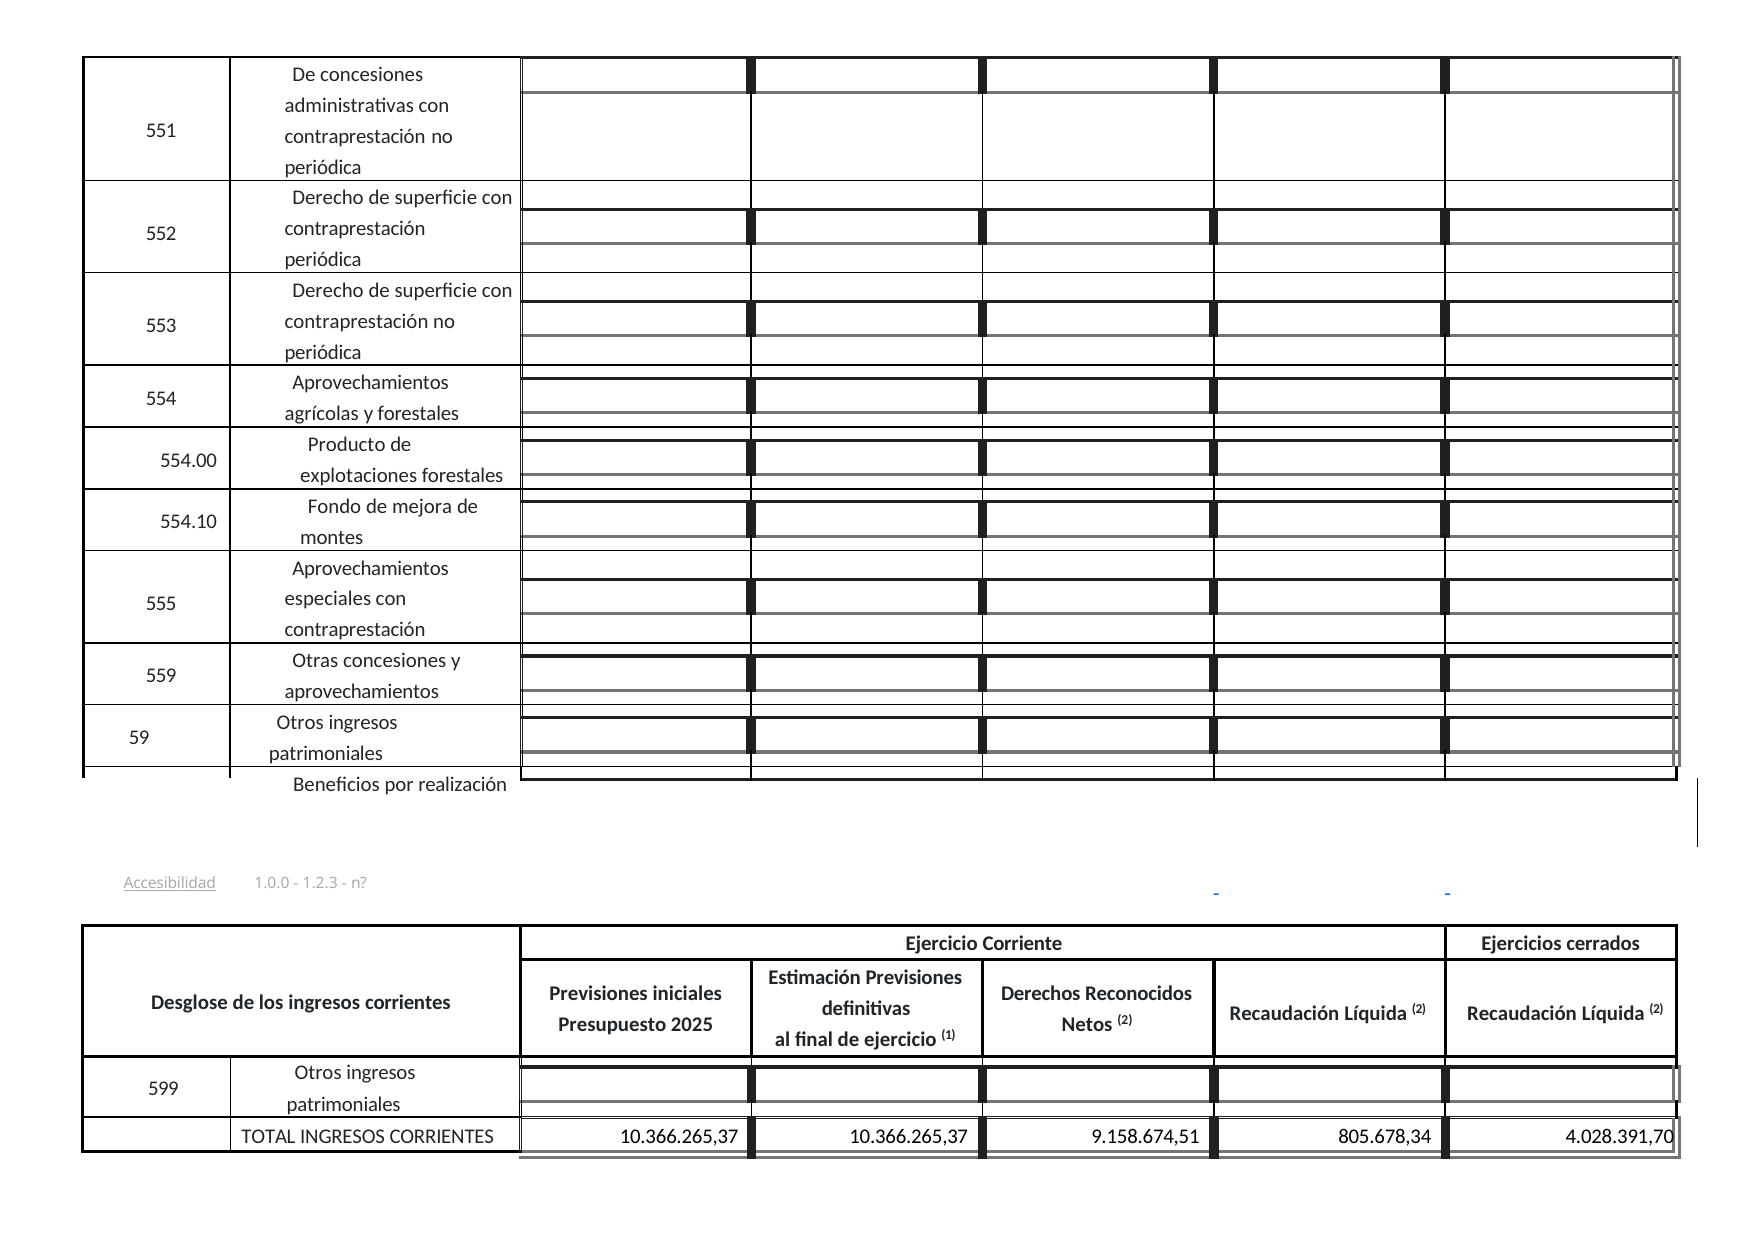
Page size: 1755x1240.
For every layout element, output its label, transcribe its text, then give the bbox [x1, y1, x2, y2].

table_cell [987, 658, 1209, 689]
table_cell [84, 778, 230, 847]
table_cell [982, 781, 1214, 847]
table_cell [756, 503, 978, 534]
table_cell 59 [85, 705, 229, 766]
table_cell [523, 538, 750, 549]
table_cell 555 [85, 551, 229, 642]
table_cell Previsiones iniciales Presupuesto 2025 [522, 961, 750, 1045]
table_cell [60, 778, 83, 847]
table_header [60, 56, 82, 766]
table_cell [1446, 337, 1672, 364]
table_cell Derecho de superficie con contraprestación periódica [231, 181, 520, 272]
table_cell [1676, 778, 1697, 847]
table_cell [1214, 847, 1445, 895]
table_cell [756, 211, 978, 242]
table_cell [983, 490, 1213, 500]
table_cell Derechos Reconocidos Netos (2) [984, 961, 1212, 1045]
table_cell [987, 719, 1209, 750]
table_cell [983, 366, 1213, 377]
table_cell [1215, 337, 1444, 364]
table_cell [521, 847, 751, 895]
table_cell [1450, 658, 1672, 689]
table_cell [752, 692, 982, 704]
table_cell [987, 211, 1209, 242]
table_cell [1215, 490, 1444, 500]
table_cell [1450, 719, 1672, 750]
table_cell [1446, 538, 1672, 549]
table_cell [987, 380, 1209, 411]
table_cell 551 [85, 58, 229, 179]
table_cell Aprovechamientos especiales con contraprestación [231, 551, 520, 642]
table_cell [1446, 428, 1672, 438]
table_cell [752, 490, 982, 500]
table_cell [523, 615, 750, 642]
table_cell [1446, 490, 1672, 500]
table_cell [983, 644, 1213, 654]
table_cell [983, 767, 1213, 778]
table_cell [756, 719, 978, 750]
table_header Ejercicio Corriente [522, 927, 1444, 958]
table_cell [756, 303, 978, 334]
table_cell [1450, 503, 1672, 534]
table_cell [1678, 766, 1697, 778]
table_cell [523, 380, 746, 411]
table_cell [752, 428, 982, 438]
table_cell [983, 705, 1213, 716]
table_cell [523, 303, 746, 334]
table_cell [983, 551, 1213, 578]
table_cell [523, 211, 746, 242]
table_cell [987, 581, 1209, 612]
table_cell [1450, 581, 1672, 612]
table_cell [987, 59, 1209, 91]
table_cell [1446, 94, 1672, 179]
table_cell [85, 767, 229, 778]
table_cell [60, 847, 83, 895]
table_header [1681, 56, 1697, 766]
table_cell [523, 719, 746, 750]
table_cell [1215, 428, 1444, 438]
table_cell [1215, 181, 1444, 207]
table_cell [1446, 245, 1672, 272]
table_cell [752, 366, 982, 377]
table_cell [523, 94, 750, 179]
table_cell [983, 538, 1213, 549]
table_cell [523, 337, 750, 364]
table_cell [1446, 414, 1672, 426]
table_cell [1446, 615, 1672, 642]
table_cell [1218, 380, 1440, 411]
table_cell [983, 754, 1213, 766]
table_cell [752, 644, 982, 654]
table_cell Otras concesiones y aprovechamientos [231, 644, 520, 704]
table_cell [523, 273, 750, 300]
table_cell [983, 615, 1213, 642]
table_cell [1214, 781, 1445, 847]
table_cell [983, 476, 1213, 488]
table_cell [983, 692, 1213, 704]
table_cell [1450, 442, 1672, 473]
table_cell [1218, 503, 1440, 534]
table_cell Recaudación Líquida (2) [1216, 961, 1444, 1045]
table_cell [1446, 644, 1672, 654]
table_cell [1218, 658, 1440, 689]
table_cell Accesibilidad [84, 847, 230, 895]
table_cell [756, 442, 978, 473]
table_cell [983, 428, 1213, 438]
table_cell [1446, 181, 1672, 207]
table_cell [523, 366, 750, 377]
table_cell 553 [85, 273, 229, 364]
table_cell [1215, 538, 1444, 549]
table_cell [983, 94, 1213, 179]
table_cell [523, 658, 746, 689]
table_cell [521, 781, 751, 847]
table_cell Aprovechamientos agrícolas y forestales [231, 366, 520, 426]
table_cell [231, 767, 520, 778]
table_cell [1215, 414, 1444, 426]
table_cell [1450, 303, 1672, 334]
table_cell [751, 847, 982, 895]
table_cell [523, 581, 746, 612]
table_cell [1215, 615, 1444, 642]
table_cell [987, 442, 1209, 473]
table_cell [1215, 476, 1444, 488]
table_cell 554 [85, 366, 229, 426]
table_cell [752, 245, 982, 272]
table_cell 554.00 [85, 428, 229, 488]
table_cell [1215, 94, 1444, 179]
table_cell Fondo de mejora de montes [231, 490, 520, 549]
table_cell 554.10 [85, 490, 229, 549]
table_cell Estimación Previsiones definitivas al final de ejercicio (1) [753, 961, 981, 1045]
table_cell [987, 303, 1209, 334]
table_cell 552 [85, 181, 229, 272]
table_cell [523, 705, 750, 716]
table_cell [983, 181, 1213, 207]
table_header Ejercicios cerrados [1447, 927, 1675, 958]
table_cell 1.0.0 - 1.2.3 - n? [230, 847, 521, 895]
table_cell [523, 754, 750, 766]
table_cell [756, 380, 978, 411]
table_cell [523, 490, 750, 500]
table_cell [1215, 551, 1444, 578]
table_cell [982, 847, 1214, 895]
table_cell [523, 551, 750, 578]
table_cell [1215, 705, 1444, 716]
table_cell Recaudación Líquida (2) [1447, 961, 1675, 1045]
table_cell [1446, 767, 1675, 778]
table_cell [1218, 59, 1440, 91]
table_cell [523, 644, 750, 654]
table_cell [1450, 59, 1672, 91]
table_cell [1446, 705, 1672, 716]
table_cell [1218, 211, 1440, 242]
table_cell [1446, 476, 1672, 488]
table_cell [523, 59, 746, 91]
table_cell [523, 442, 746, 473]
table_cell [1446, 551, 1672, 578]
table_cell [1218, 719, 1440, 750]
table_cell [751, 781, 982, 847]
table_cell [752, 414, 982, 426]
table_cell [523, 692, 750, 704]
table_cell [752, 705, 982, 716]
table_cell [1218, 442, 1440, 473]
table_cell [1215, 366, 1444, 377]
table_cell [1445, 847, 1676, 895]
table_cell [1215, 644, 1444, 654]
table_cell [752, 538, 982, 549]
table_cell De concesiones administrativas con contraprestación no periódica [231, 58, 520, 179]
table_cell [523, 476, 750, 488]
table_cell [523, 428, 750, 438]
table_cell Beneficios por realización [230, 778, 521, 847]
table_cell [756, 59, 978, 91]
table_cell [983, 414, 1213, 426]
table_cell [1446, 366, 1672, 377]
table_cell [1215, 754, 1444, 766]
table_cell Derecho de superficie con contraprestación no periódica [231, 273, 520, 364]
table_cell 559 [85, 644, 229, 704]
table_cell [1215, 245, 1444, 272]
table_cell [60, 766, 82, 778]
table_cell [1446, 273, 1672, 300]
table_cell [1450, 380, 1672, 411]
table_cell [1218, 303, 1440, 334]
table_cell [983, 273, 1213, 300]
table_cell [752, 273, 982, 300]
table_cell [752, 94, 982, 179]
table_cell [523, 181, 750, 207]
table_cell [987, 503, 1209, 534]
table_cell [752, 767, 982, 778]
table_cell [1676, 847, 1697, 895]
table_cell [523, 414, 750, 426]
table_cell [1446, 692, 1672, 704]
table_cell [752, 754, 982, 766]
table_cell [752, 181, 982, 207]
table_cell Producto de explotaciones forestales [231, 428, 520, 488]
table_cell [1215, 273, 1444, 300]
table_cell [983, 337, 1213, 364]
table_cell [752, 476, 982, 488]
table_cell [1218, 581, 1440, 612]
table_cell [756, 658, 978, 689]
table_cell [756, 581, 978, 612]
table_cell [1215, 767, 1444, 778]
table_cell [523, 245, 750, 272]
table_cell [752, 551, 982, 578]
table_cell [1446, 754, 1672, 766]
table_cell [983, 245, 1213, 272]
table_cell [1215, 692, 1444, 704]
table_cell [522, 767, 750, 778]
table_cell Otros ingresos patrimoniales [231, 705, 520, 766]
table_header Desglose de los ingresos corrientes [84, 927, 519, 1045]
table_cell [1450, 211, 1672, 242]
table_cell [752, 337, 982, 364]
table_cell [1445, 781, 1676, 847]
table_cell [752, 615, 982, 642]
table_cell [523, 503, 746, 534]
